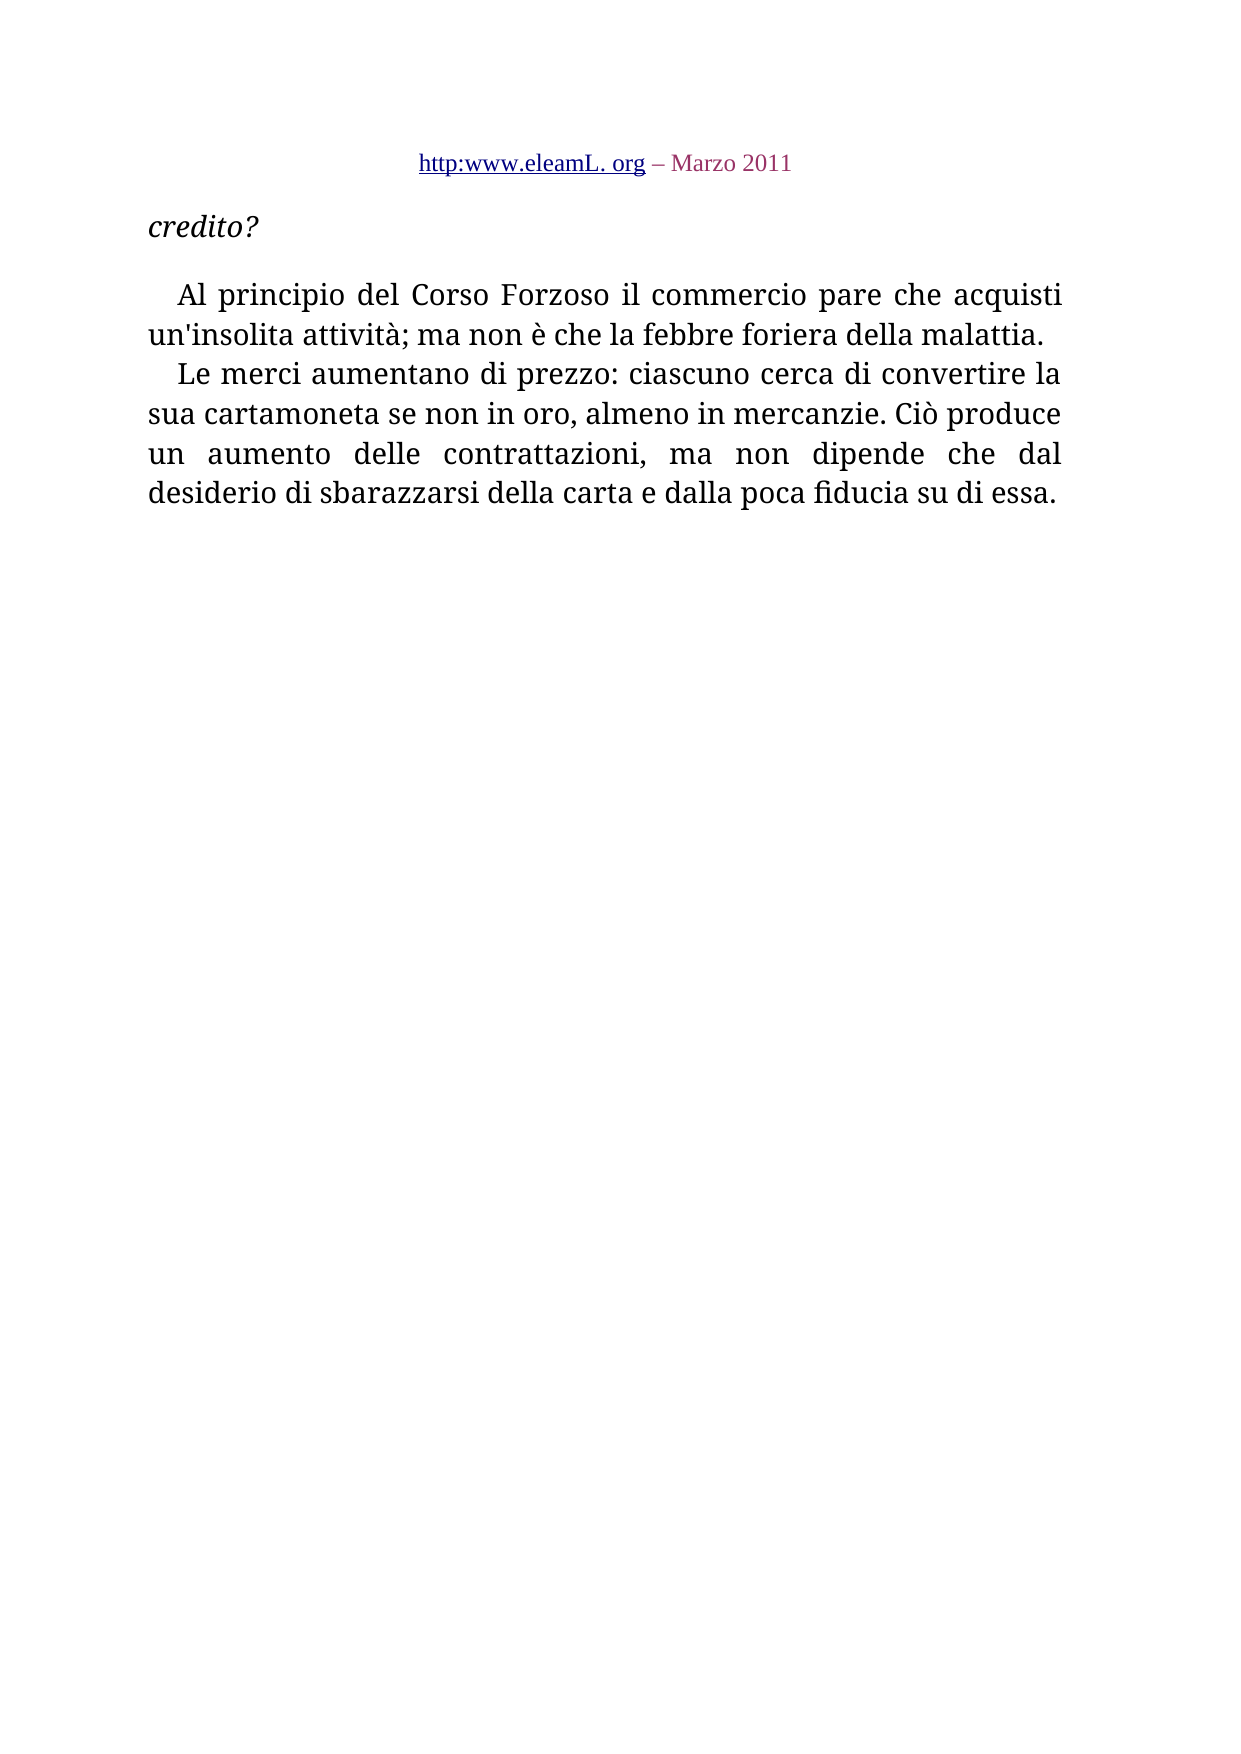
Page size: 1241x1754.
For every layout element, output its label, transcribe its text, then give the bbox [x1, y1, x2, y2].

text Le merci aumentano di prezzo: ciascuno cerca di convertire la sua cartamoneta se non in oro, almeno in mercanzie. Ciò produce un aumento delle contrattazioni, ma non dipende che dal desiderio di sbarazzarsi della carta e dalla poca fiducia su di essa. [148, 354, 1063, 512]
text credito? [148, 206, 1063, 246]
text Al principio del Corso Forzoso il commercio pare che acquisti un'insolita attività; ma non è che la febbre foriera della malattia. [148, 274, 1063, 354]
